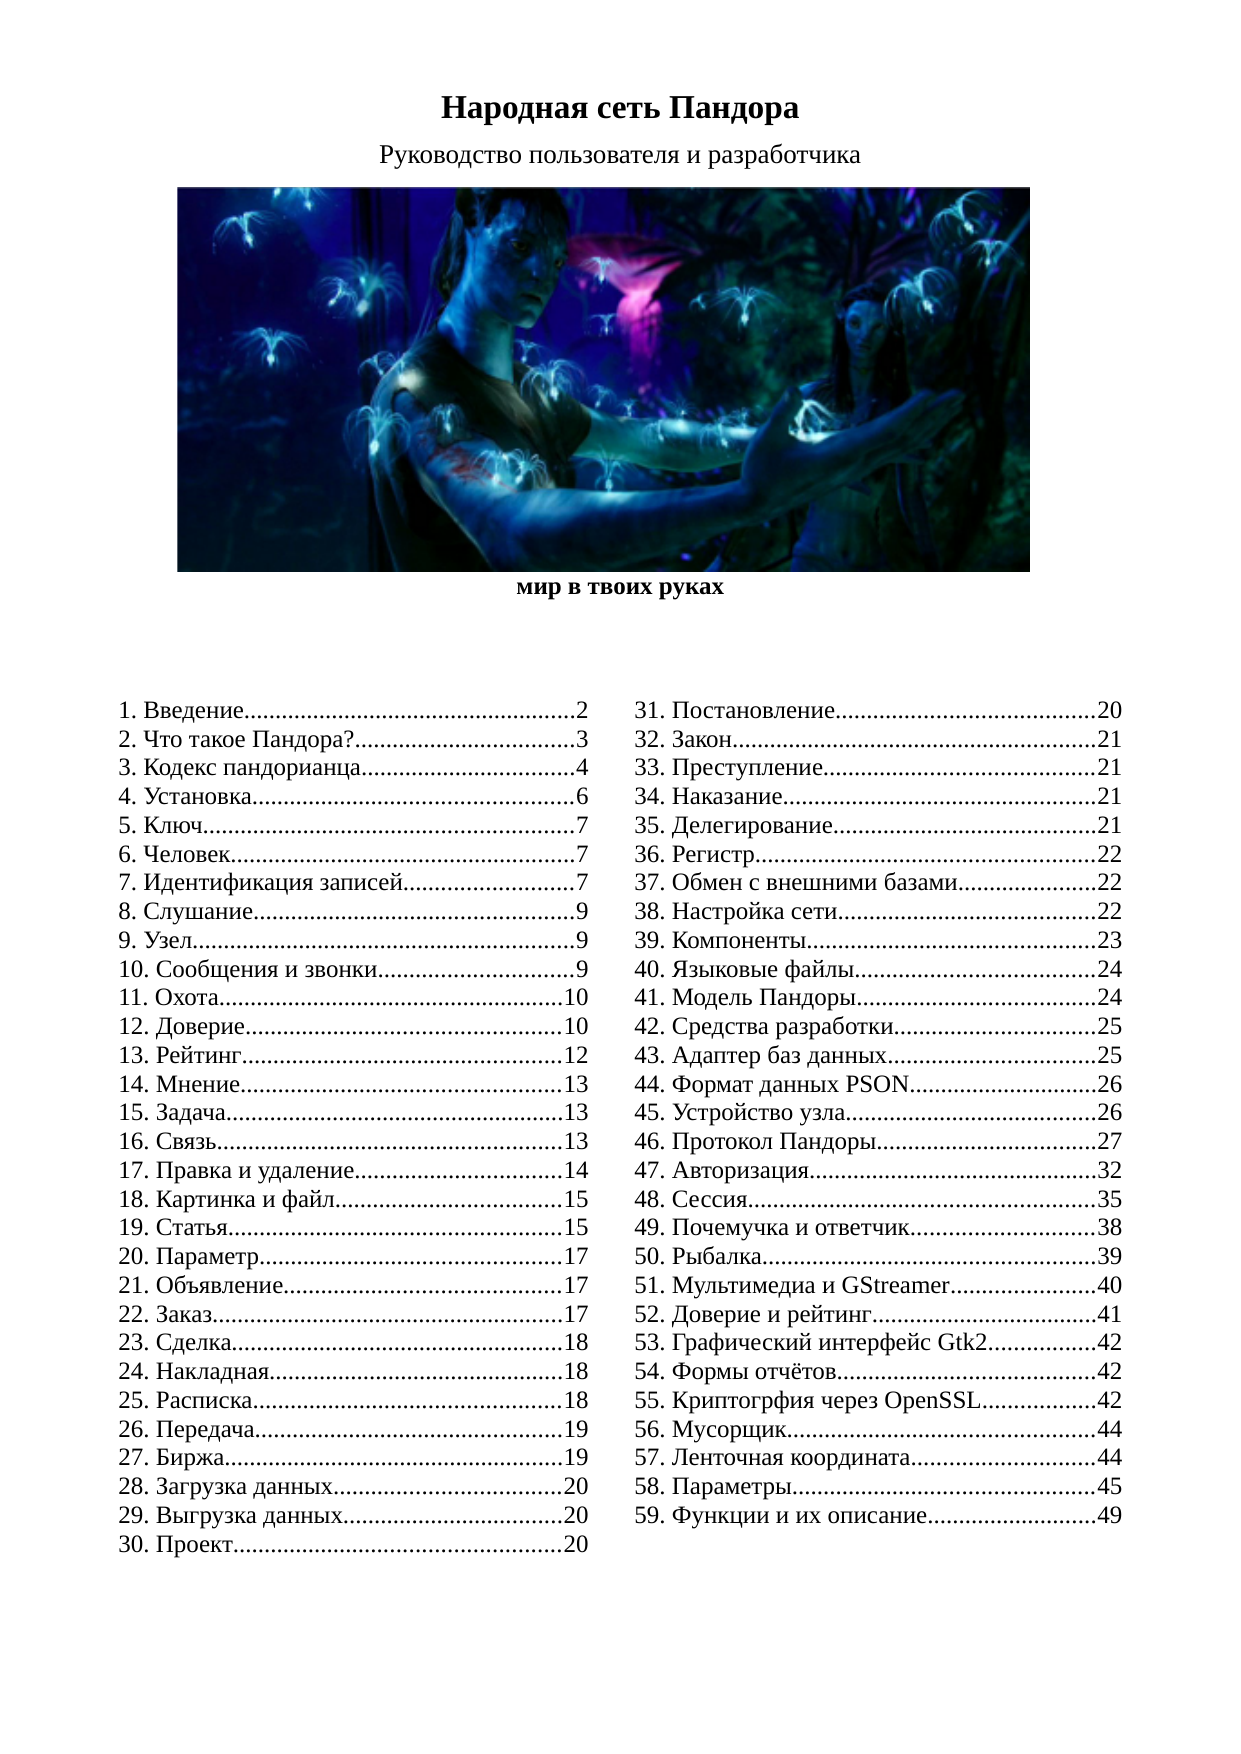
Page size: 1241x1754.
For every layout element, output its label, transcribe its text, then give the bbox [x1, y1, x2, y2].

text 46. Протокол Пандоры 27 [634, 1126, 1122, 1155]
text 59. Функции и их описание 49 [634, 1500, 1122, 1529]
picture [177, 187, 1030, 572]
text 25. Расписка 18 [118, 1385, 588, 1414]
text 48. Сессия 35 [634, 1184, 1122, 1212]
text 21. Объявление 17 [118, 1270, 588, 1299]
text 26. Передача 19 [118, 1414, 588, 1442]
text 32. Закон 21 [634, 724, 1122, 752]
text 8. Слушание 9 [118, 896, 588, 925]
text 58. Параметры 45 [634, 1471, 1122, 1500]
text 27. Биржа 19 [118, 1442, 588, 1471]
text 45. Устройство узла 26 [634, 1097, 1122, 1126]
text 6. Человек 7 [118, 839, 588, 867]
text Народная сеть Пандора [118, 87, 1122, 126]
text 50. Рыбалка 39 [634, 1241, 1122, 1270]
text 4. Установка 6 [118, 781, 588, 810]
text 55. Криптогрфия через OpenSSL 42 [634, 1385, 1122, 1414]
text 2. Что такое Пандора? 3 [118, 724, 588, 752]
text 40. Языковые файлы 24 [634, 954, 1122, 982]
text мир в твоих руках [118, 572, 1122, 600]
text 1. Введение 2 [118, 695, 588, 724]
text 11. Охота 10 [118, 982, 588, 1011]
text 44. Формат данных PSON 26 [634, 1069, 1122, 1097]
text 12. Доверие 10 [118, 1011, 588, 1040]
text 20. Параметр 17 [118, 1241, 588, 1270]
text 28. Загрузка данных 20 [118, 1471, 588, 1500]
text 53. Графический интерфейс Gtk2 42 [634, 1327, 1122, 1356]
text 24. Накладная 18 [118, 1356, 588, 1385]
text 56. Мусорщик 44 [634, 1414, 1122, 1442]
text 47. Авторизация 32 [634, 1155, 1122, 1184]
text 54. Формы отчётов 42 [634, 1356, 1122, 1385]
text 51. Мультимедиа и GStreamer 40 [634, 1270, 1122, 1299]
text 41. Модель Пандоры 24 [634, 982, 1122, 1011]
text 10. Сообщения и звонки 9 [118, 954, 588, 982]
text 3. Кодекс пандорианца 4 [118, 752, 588, 781]
text 43. Адаптер баз данных 25 [634, 1040, 1122, 1069]
text 14. Мнение 13 [118, 1069, 588, 1097]
text 15. Задача 13 [118, 1097, 588, 1126]
text 13. Рейтинг 12 [118, 1040, 588, 1069]
text 23. Сделка 18 [118, 1327, 588, 1356]
text 5. Ключ 7 [118, 810, 588, 839]
text 29. Выгрузка данных 20 [118, 1500, 588, 1529]
text 36. Регистр 22 [634, 839, 1122, 867]
text 52. Доверие и рейтинг 41 [634, 1299, 1122, 1327]
text 42. Средства разработки 25 [634, 1011, 1122, 1040]
text 9. Узел 9 [118, 925, 588, 954]
text 37. Обмен с внешними базами 22 [634, 867, 1122, 896]
text 31. Постановление 20 [634, 695, 1122, 724]
text 34. Наказание 21 [634, 781, 1122, 810]
text 38. Настройка сети 22 [634, 896, 1122, 925]
text 49. Почемучка и ответчик 38 [634, 1212, 1122, 1241]
text 57. Ленточная координата 44 [634, 1442, 1122, 1471]
text 39. Компоненты 23 [634, 925, 1122, 954]
text 16. Связь 13 [118, 1126, 588, 1155]
text 35. Делегирование 21 [634, 810, 1122, 839]
text 19. Cтатья 15 [118, 1212, 588, 1241]
text Руководство пользователя и разработчика [118, 138, 1122, 169]
text 7. Идентификация записей 7 [118, 867, 588, 896]
text 17. Правка и удаление 14 [118, 1155, 588, 1184]
text 18. Картинка и файл 15 [118, 1184, 588, 1212]
text 22. Заказ 17 [118, 1299, 588, 1327]
text 33. Преступление 21 [634, 752, 1122, 781]
text 30. Проект 20 [118, 1529, 588, 1557]
